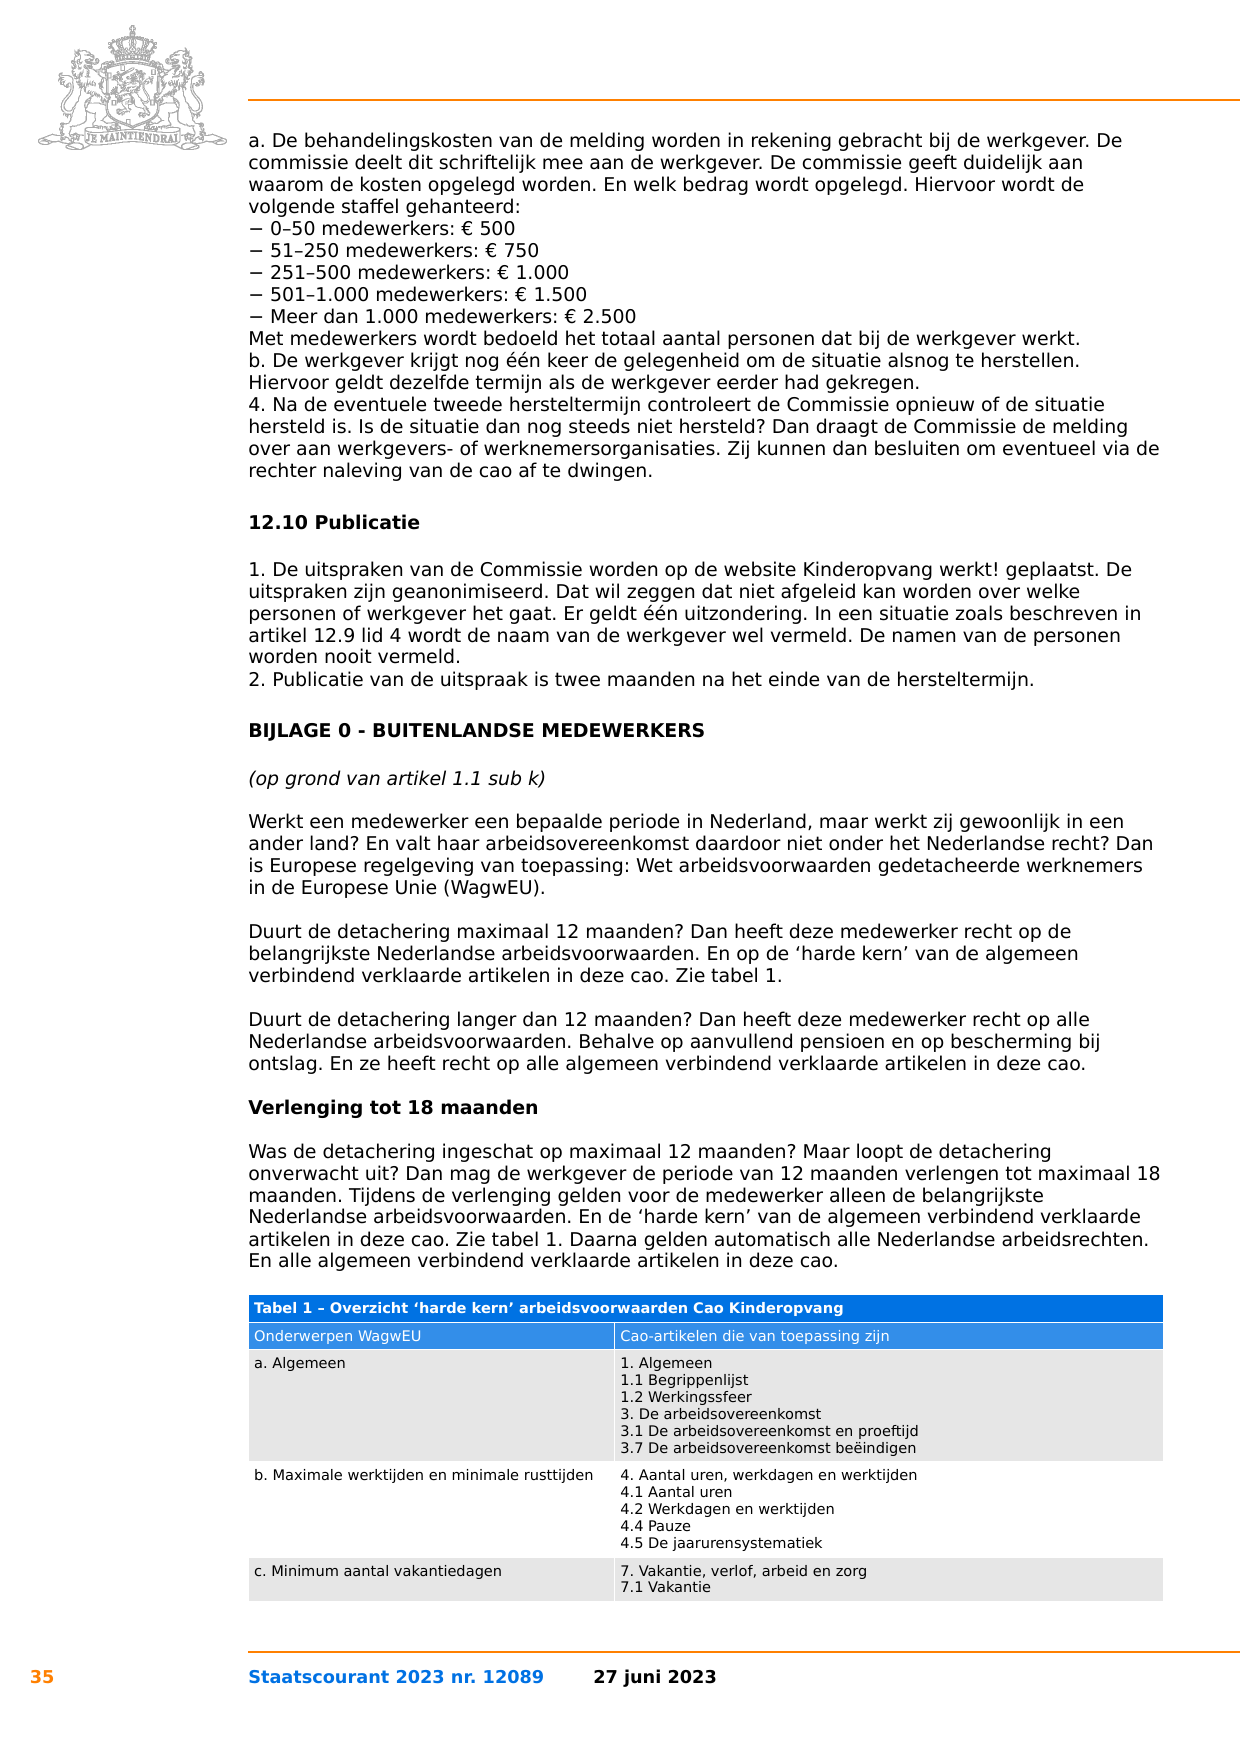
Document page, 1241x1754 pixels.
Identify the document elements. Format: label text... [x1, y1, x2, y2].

picture [38, 25, 227, 150]
table_cell 4. Aantal uren, werkdagen en werktijden 4.1 Aantal uren 4.2 Werkdagen en werktijden 4.4 Pauze 4.5 De jaarurensystematiek [615, 1463, 1163, 1557]
text 4. Na de eventuele tweede hersteltermijn controleert de Commissie opnieuw of de situatie hersteld is. Is de situatie dan nog steeds niet hersteld? Dan draagt de Commissie de melding over aan werkgevers- of werknemersorganisaties. Zij kunnen dan besluiten om eventueel via de rechter naleving van de cao af te dwingen. [248, 394, 1163, 482]
text − 0–50 medewerkers: € 500 [248, 218, 1163, 240]
text 2. Publicatie van de uitspraak is twee maanden na het einde van de hersteltermijn. [248, 668, 1163, 690]
text b. De werkgever krijgt nog één keer de gelegenheid om de situatie alsnog te herstellen. Hiervoor geldt dezelfde termijn als de werkgever eerder had gekregen. [248, 350, 1163, 394]
text Met medewerkers wordt bedoeld het totaal aantal personen dat bij de werkgever werkt. [248, 328, 1163, 350]
text Werkt een medewerker een bepaalde periode in Nederland, maar werkt zij gewoonlijk in een ander land? En valt haar arbeidsovereenkomst daardoor niet onder het Nederlandse recht? Dan is Europese regelgeving van toepassing: Wet arbeidsvoorwaarden gedetacheerde werknemers in de Europese Unie (WagwEU). [248, 811, 1163, 899]
table_cell 1. Algemeen 1.1 Begrippenlijst 1.2 Werkingssfeer 3. De arbeidsovereenkomst 3.1 De arbeidsovereenkomst en proeftijd 3.7 De arbeidsovereenkomst beëindigen [615, 1350, 1163, 1461]
subtitle Verlenging tot 18 maanden [248, 1097, 1163, 1119]
table_cell c. Minimum aantal vakantiedagen [249, 1558, 614, 1601]
text Duurt de detachering maximaal 12 maanden? Dan heeft deze medewerker recht op de belangrijkste Nederlandse arbeidsvoorwaarden. En op de ‘harde kern’ van de algemeen verbindend verklaarde artikelen in deze cao. Zie tabel 1. [248, 921, 1163, 987]
text − 51–250 medewerkers: € 750 [248, 240, 1163, 262]
text − 501–1.000 medewerkers: € 1.500 [248, 284, 1163, 306]
subtitle BIJLAGE 0 - BUITENLANDSE MEDEWERKERS [248, 720, 1163, 742]
text − Meer dan 1.000 medewerkers: € 2.500 [248, 306, 1163, 328]
table_cell 7. Vakantie, verlof, arbeid en zorg 7.1 Vakantie [615, 1558, 1163, 1601]
text 1. De uitspraken van de Commissie worden op de website Kinderopvang werkt! geplaatst. De uitspraken zijn geanonimiseerd. Dat wil zeggen dat niet afgeleid kan worden over welke personen of werkgever het gaat. Er geldt één uitzondering. In een situatie zoals beschreven in artikel 12.9 lid 4 wordt de naam van de werkgever wel vermeld. De namen van de personen worden nooit vermeld. [248, 558, 1163, 668]
table_cell b. Maximale werktijden en minimale rusttijden [249, 1463, 614, 1557]
text Duurt de detachering langer dan 12 maanden? Dan heeft deze medewerker recht op alle Nederlandse arbeidsvoorwaarden. Behalve op aanvullend pensioen en op bescherming bij ontslag. En ze heeft recht op alle algemeen verbindend verklaarde artikelen in deze cao. [248, 1009, 1163, 1075]
text (op grond van artikel 1.1 sub k) [248, 767, 1163, 789]
table_cell Onderwerpen WagwEU [249, 1323, 614, 1349]
table_cell Cao-artikelen die van toepassing zijn [615, 1323, 1163, 1349]
table_cell a. Algemeen [249, 1350, 614, 1461]
text Was de detachering ingeschat op maximaal 12 maanden? Maar loopt de detachering onverwacht uit? Dan mag de werkgever de periode van 12 maanden verlengen tot maximaal 18 maanden. Tijdens de verlenging gelden voor de medewerker alleen de belangrijkste Nederlandse arbeidsvoorwaarden. En de ‘harde kern’ van de algemeen verbindend verklaarde artikelen in deze cao. Zie tabel 1. Daarna gelden automatisch alle Nederlandse arbeidsrechten. En alle algemeen verbindend verklaarde artikelen in deze cao. [248, 1141, 1163, 1272]
table_header Tabel 1 – Overzicht ‘harde kern’ arbeidsvoorwaarden Cao Kinderopvang [249, 1295, 1163, 1322]
subtitle 12.10 Publicatie [248, 512, 1163, 533]
text − 251–500 medewerkers: € 1.000 [248, 262, 1163, 284]
text a. De behandelingskosten van de melding worden in rekening gebracht bij de werkgever. De commissie deelt dit schriftelijk mee aan de werkgever. De commissie geeft duidelijk aan waarom de kosten opgelegd worden. En welk bedrag wordt opgelegd. Hiervoor wordt de volgende staffel gehanteerd: [248, 130, 1163, 218]
